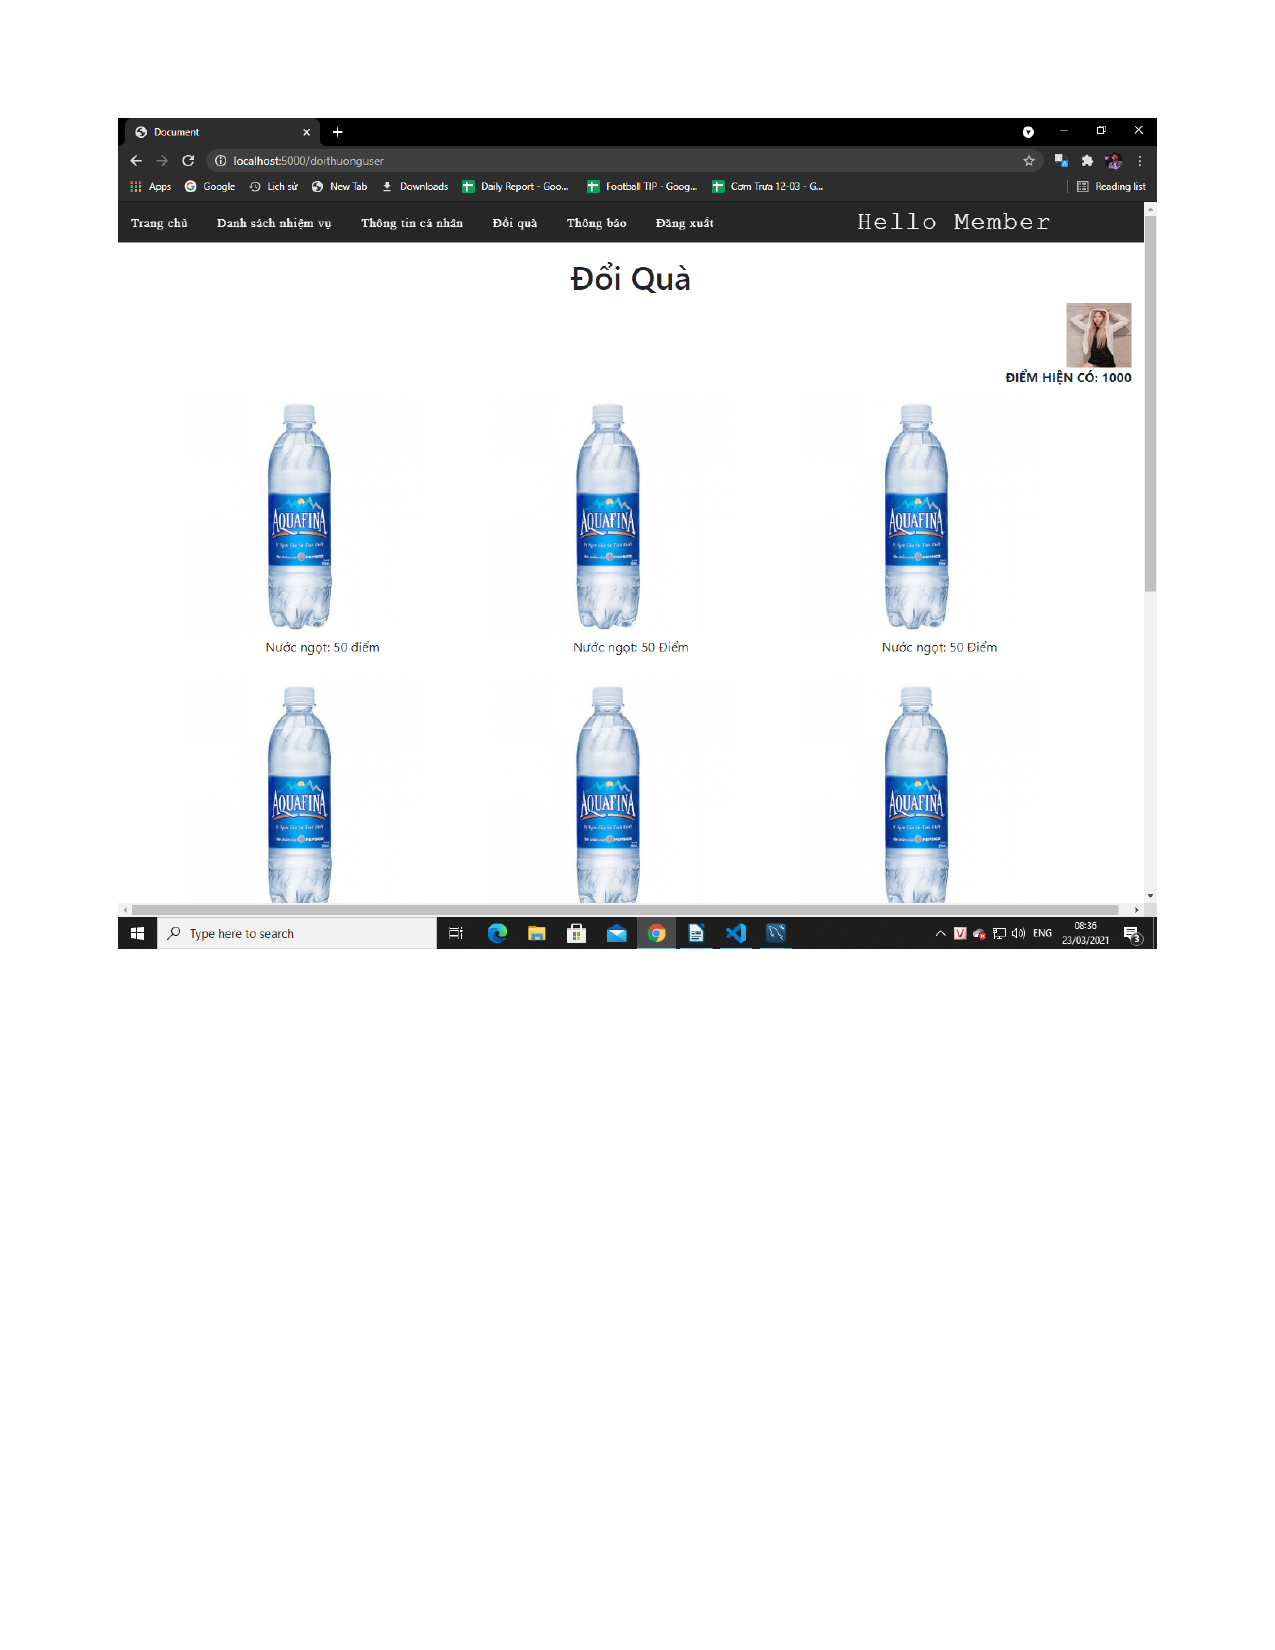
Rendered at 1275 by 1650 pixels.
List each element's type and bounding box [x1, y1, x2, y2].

picture [118, 118, 1157, 949]
